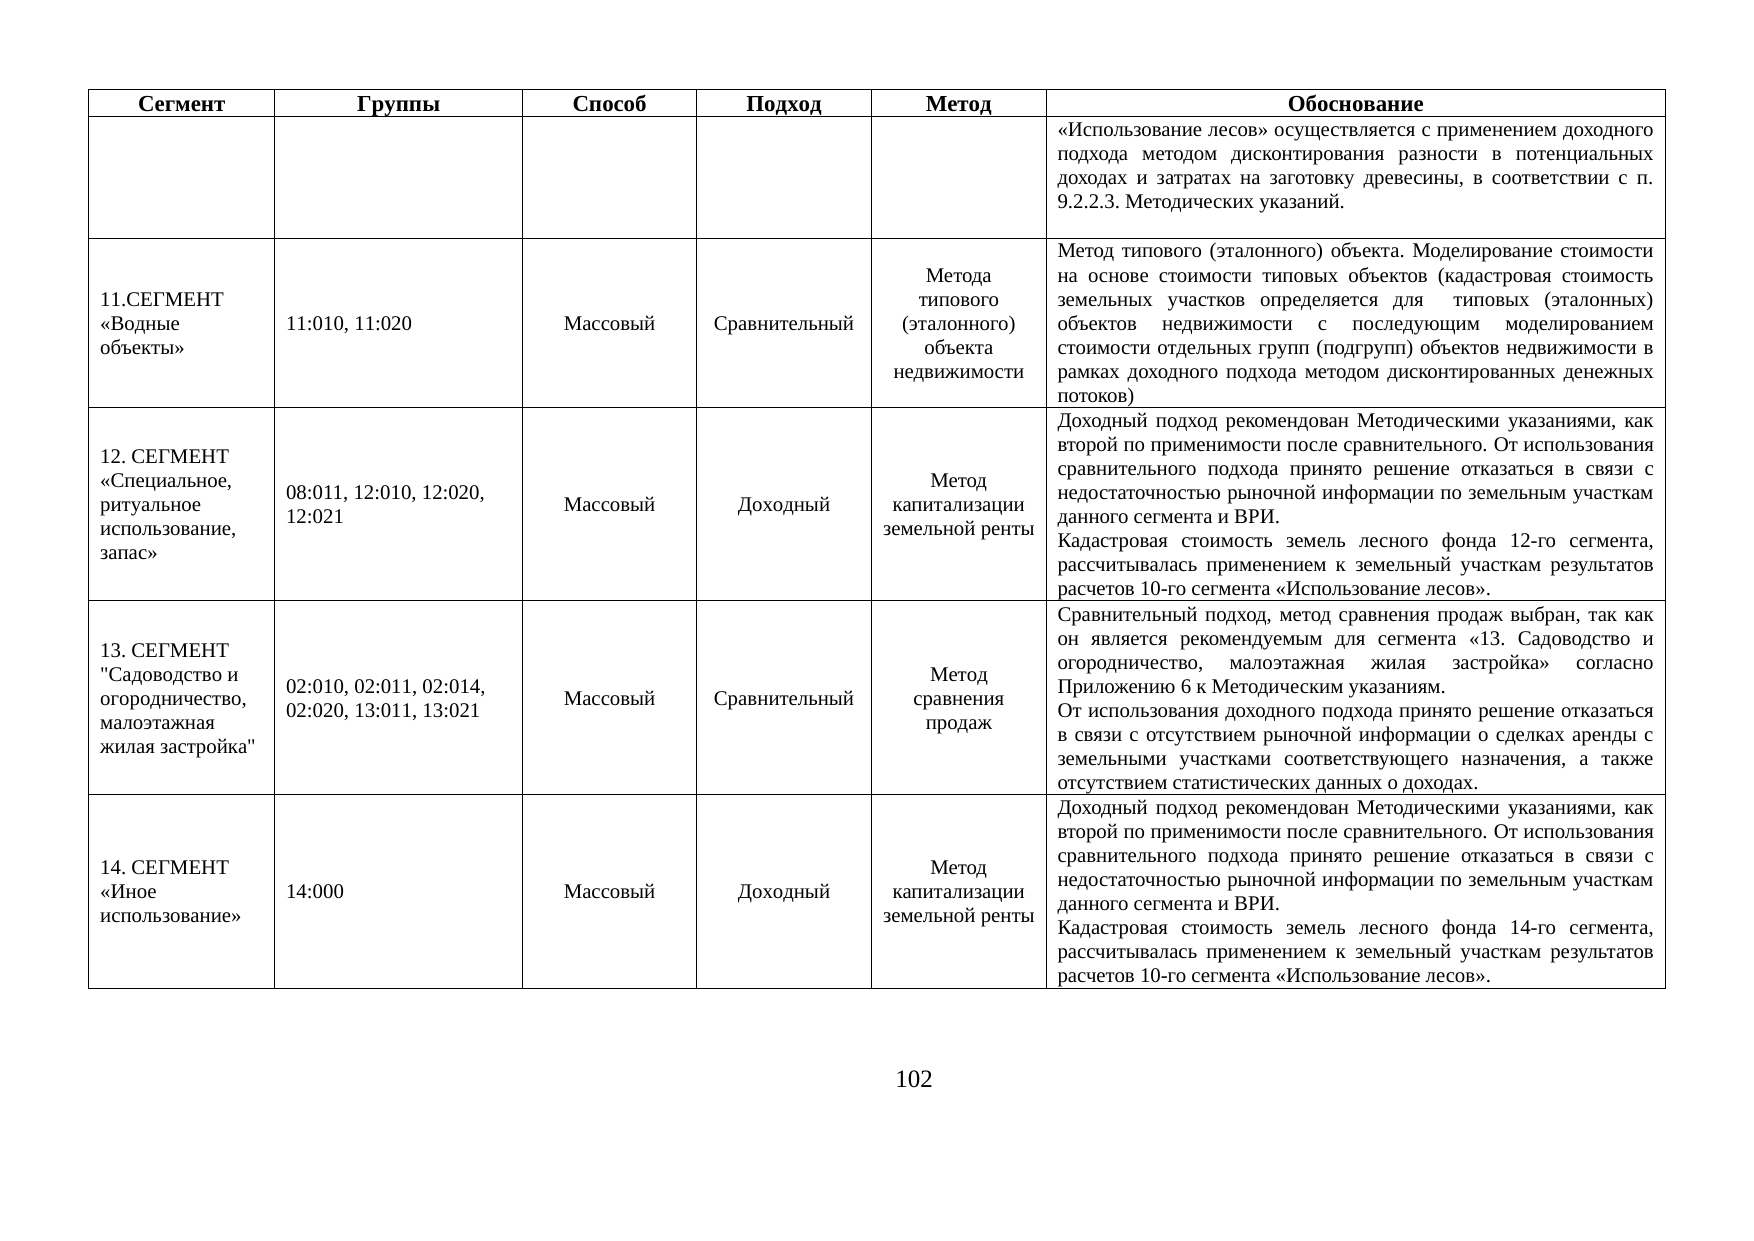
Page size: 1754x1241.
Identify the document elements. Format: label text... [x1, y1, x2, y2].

table_header Метод [872, 90, 1046, 116]
table_cell [872, 117, 1046, 237]
table_cell Доходный [697, 408, 871, 600]
table_cell Сравнительный подход, метод сравнения продаж выбран, так как он является рекомендуемым для сегмента «13. Садоводство и огородничество, малоэтажная жилая застройка» согласно Приложению 6 к Методическим указаниям. От использования доходного подхода принято решение отказаться в связи с отсутствием рыночной информации о сделках аренды с земельными участками соответствующего назначения, а также отсутствием статистических данных о доходах. [1047, 601, 1665, 794]
table_cell Доходный подход рекомендован Методическими указаниями, как второй по применимости после сравнительного. От использования сравнительного подхода принято решение отказаться в связи с недостаточностью рыночной информации по земельным участкам данного сегмента и ВРИ. Кадастровая стоимость земель лесного фонда 14-го сегмента, рассчитывалась применением к земельный участкам результатов расчетов 10-го сегмента «Использование лесов». [1047, 795, 1665, 987]
table_cell Массовый [523, 601, 696, 794]
table_cell 12. СЕГМЕНТ «Специальное, ритуальное использование, запас» [89, 408, 274, 600]
table_header Обоснование [1047, 90, 1665, 116]
table_cell Метод сравнения продаж [872, 601, 1046, 794]
table_cell Доходный подход рекомендован Методическими указаниями, как второй по применимости после сравнительного. От использования сравнительного подхода принято решение отказаться в связи с недостаточностью рыночной информации по земельным участкам данного сегмента и ВРИ. Кадастровая стоимость земель лесного фонда 12-го сегмента, рассчитывалась применением к земельный участкам результатов расчетов 10-го сегмента «Использование лесов». [1047, 408, 1665, 600]
table_cell Массовый [523, 795, 696, 987]
table_cell 14. СЕГМЕНТ «Иное использование» [89, 795, 274, 987]
table_cell Метод капитализации земельной ренты [872, 795, 1046, 987]
table_header Группы [275, 90, 522, 116]
table_header Способ [523, 90, 696, 116]
table_cell [89, 117, 274, 237]
table_cell Массовый [523, 408, 696, 600]
table_cell [275, 117, 522, 237]
table_header Подход [697, 90, 871, 116]
table_cell [523, 117, 696, 237]
table_cell 13. СЕГМЕНТ "Садоводство и огородничество, малоэтажная жилая застройка" [89, 601, 274, 794]
table_cell Массовый [523, 239, 696, 407]
table_header Сегмент [89, 90, 274, 116]
table_cell 08:011, 12:010, 12:020, 12:021 [275, 408, 522, 600]
table_cell «Использование лесов» осуществляется с применением доходного подхода методом дисконтирования разности в потенциальных доходах и затратах на заготовку древесины, в соответствии с п. 9.2.2.3. Методических указаний. [1047, 117, 1665, 237]
table_cell Метод капитализации земельной ренты [872, 408, 1046, 600]
table_cell 11.СЕГМЕНТ «Водные объекты» [89, 239, 274, 407]
table_cell Доходный [697, 795, 871, 987]
table_cell [697, 117, 871, 237]
table_cell Метода типового (эталонного) объекта недвижимости [872, 239, 1046, 407]
table_cell Сравнительный [697, 239, 871, 407]
table_cell 02:010, 02:011, 02:014, 02:020, 13:011, 13:021 [275, 601, 522, 794]
table_cell 14:000 [275, 795, 522, 987]
table_cell 11:010, 11:020 [275, 239, 522, 407]
table_cell Метод типового (эталонного) объекта. Моделирование стоимости на основе стоимости типовых объектов (кадастровая стоимость земельных участков определяется для типовых (эталонных) объектов недвижимости с последующим моделированием стоимости отдельных групп (подгрупп) объектов недвижимости в рамках доходного подхода методом дисконтированных денежных потоков) [1047, 239, 1665, 407]
table_cell Сравнительный [697, 601, 871, 794]
